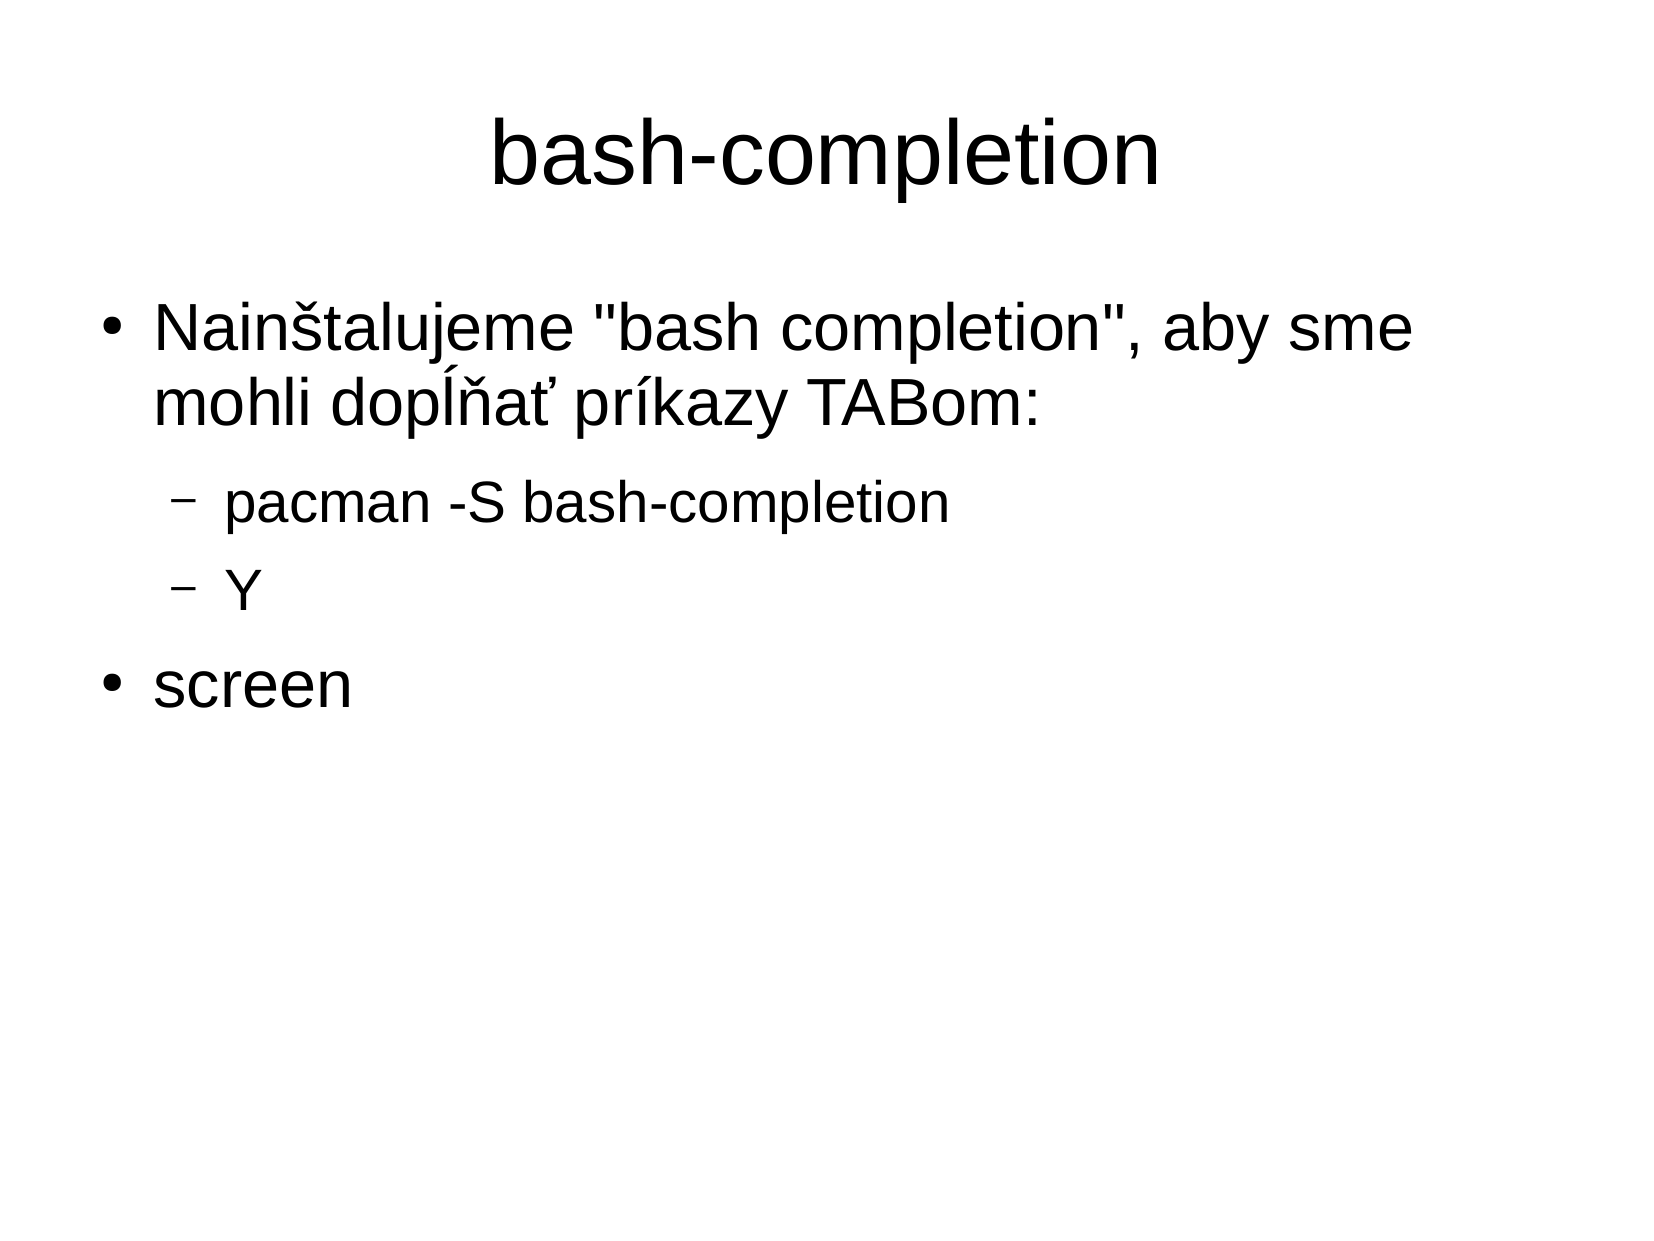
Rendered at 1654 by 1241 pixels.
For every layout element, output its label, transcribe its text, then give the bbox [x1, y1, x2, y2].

list Nainštalujeme "bash completion", aby sme mohli dopĺňať príkazy TABom: pacman -S bash-completion Y screen [82, 290, 1571, 1010]
title bash-completion [82, 49, 1571, 257]
